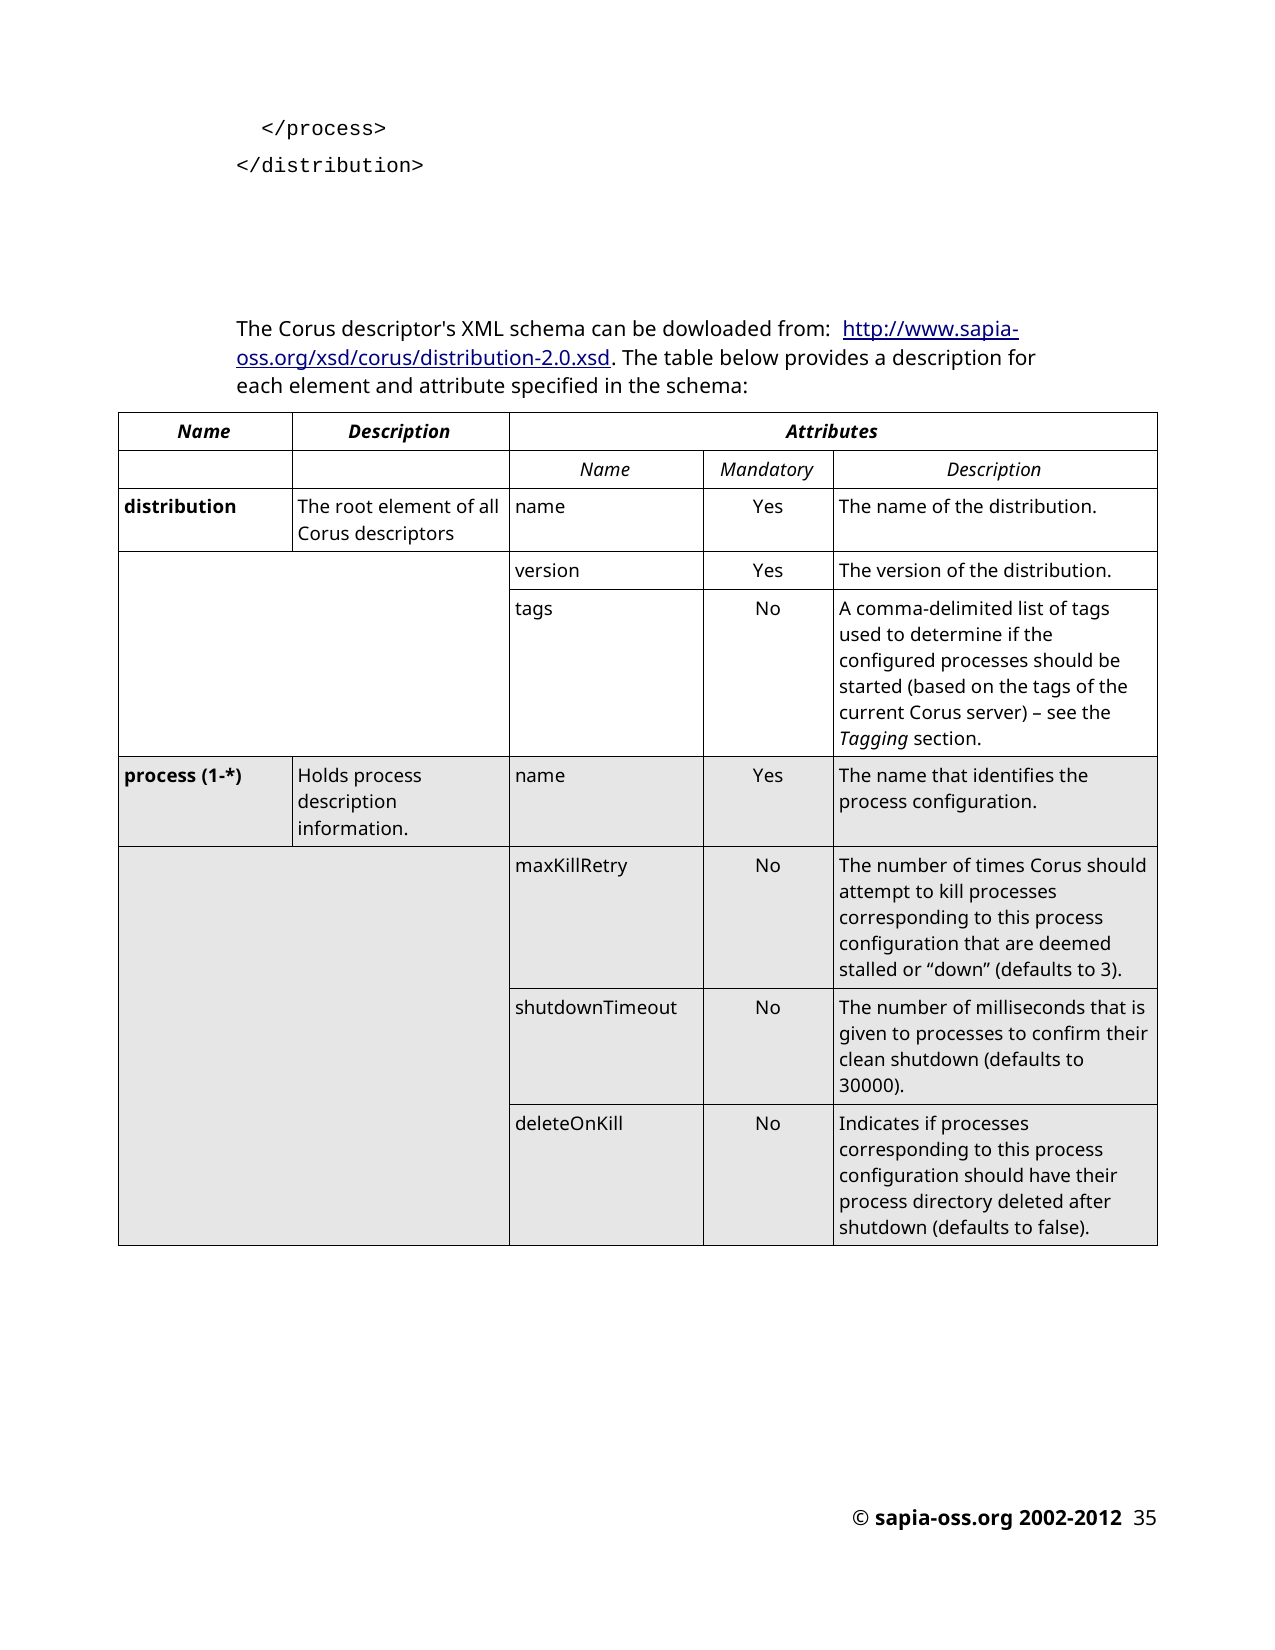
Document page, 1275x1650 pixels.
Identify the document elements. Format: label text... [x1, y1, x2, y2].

table_header Attributes [510, 413, 1157, 450]
table_cell The name of the distribution. [834, 489, 1157, 551]
table_cell Yes [704, 757, 833, 846]
table_header The version of the distribution. [834, 552, 1157, 589]
table_cell Description [834, 451, 1157, 488]
table_cell No [704, 989, 833, 1104]
table_cell The name that identifies the process configuration. [834, 757, 1157, 846]
table_cell [119, 552, 509, 756]
table_header No [704, 847, 833, 988]
table_header Description [293, 413, 509, 450]
table_cell Yes [704, 489, 833, 551]
table_cell The root element of all Corus descriptors [293, 489, 509, 551]
table_cell The number of milliseconds that is given to processes to confirm their clean shutdown (defaults to 30000). [834, 989, 1157, 1104]
text </distribution> [236, 154, 1039, 178]
table_header Yes [704, 552, 833, 589]
table_cell name [510, 489, 703, 551]
table_cell process (1-*) [119, 757, 292, 846]
table_cell [119, 847, 509, 1245]
table_cell [119, 451, 292, 488]
table_cell shutdownTimeout [510, 989, 703, 1104]
table_cell distribution [119, 489, 292, 551]
table_header Name [119, 413, 292, 450]
table_header maxKillRetry [510, 847, 703, 988]
table_cell Indicates if processes corresponding to this process configuration should have their process directory deleted after shutdown (defaults to false). [834, 1105, 1157, 1245]
table_header The number of times Corus should attempt to kill processes corresponding to this process configuration that are deemed stalled or “down” (defaults to 3). [834, 847, 1157, 988]
text The Corus descriptor's XML schema can be dowloaded from: http://www.sapia-oss.org/xsd/corus/distribution-2.0.xsd. The table below provides a description for each element and attribute specified in the schema: [236, 314, 1039, 400]
table_cell deleteOnKill [510, 1105, 703, 1245]
table_cell Mandatory [704, 451, 833, 488]
table_header version [510, 552, 703, 589]
table_cell [293, 451, 509, 488]
table_cell tags [510, 590, 703, 756]
table_cell name [510, 757, 703, 846]
table_cell No [704, 590, 833, 756]
table_cell Name [510, 451, 703, 488]
text </process> [236, 118, 1039, 142]
table_cell A comma-delimited list of tags used to determine if the configured processes should be started (based on the tags of the current Corus server) – see the Tagging section. [834, 590, 1157, 756]
table_cell No [704, 1105, 833, 1245]
table_cell Holds process description information. [293, 757, 509, 846]
